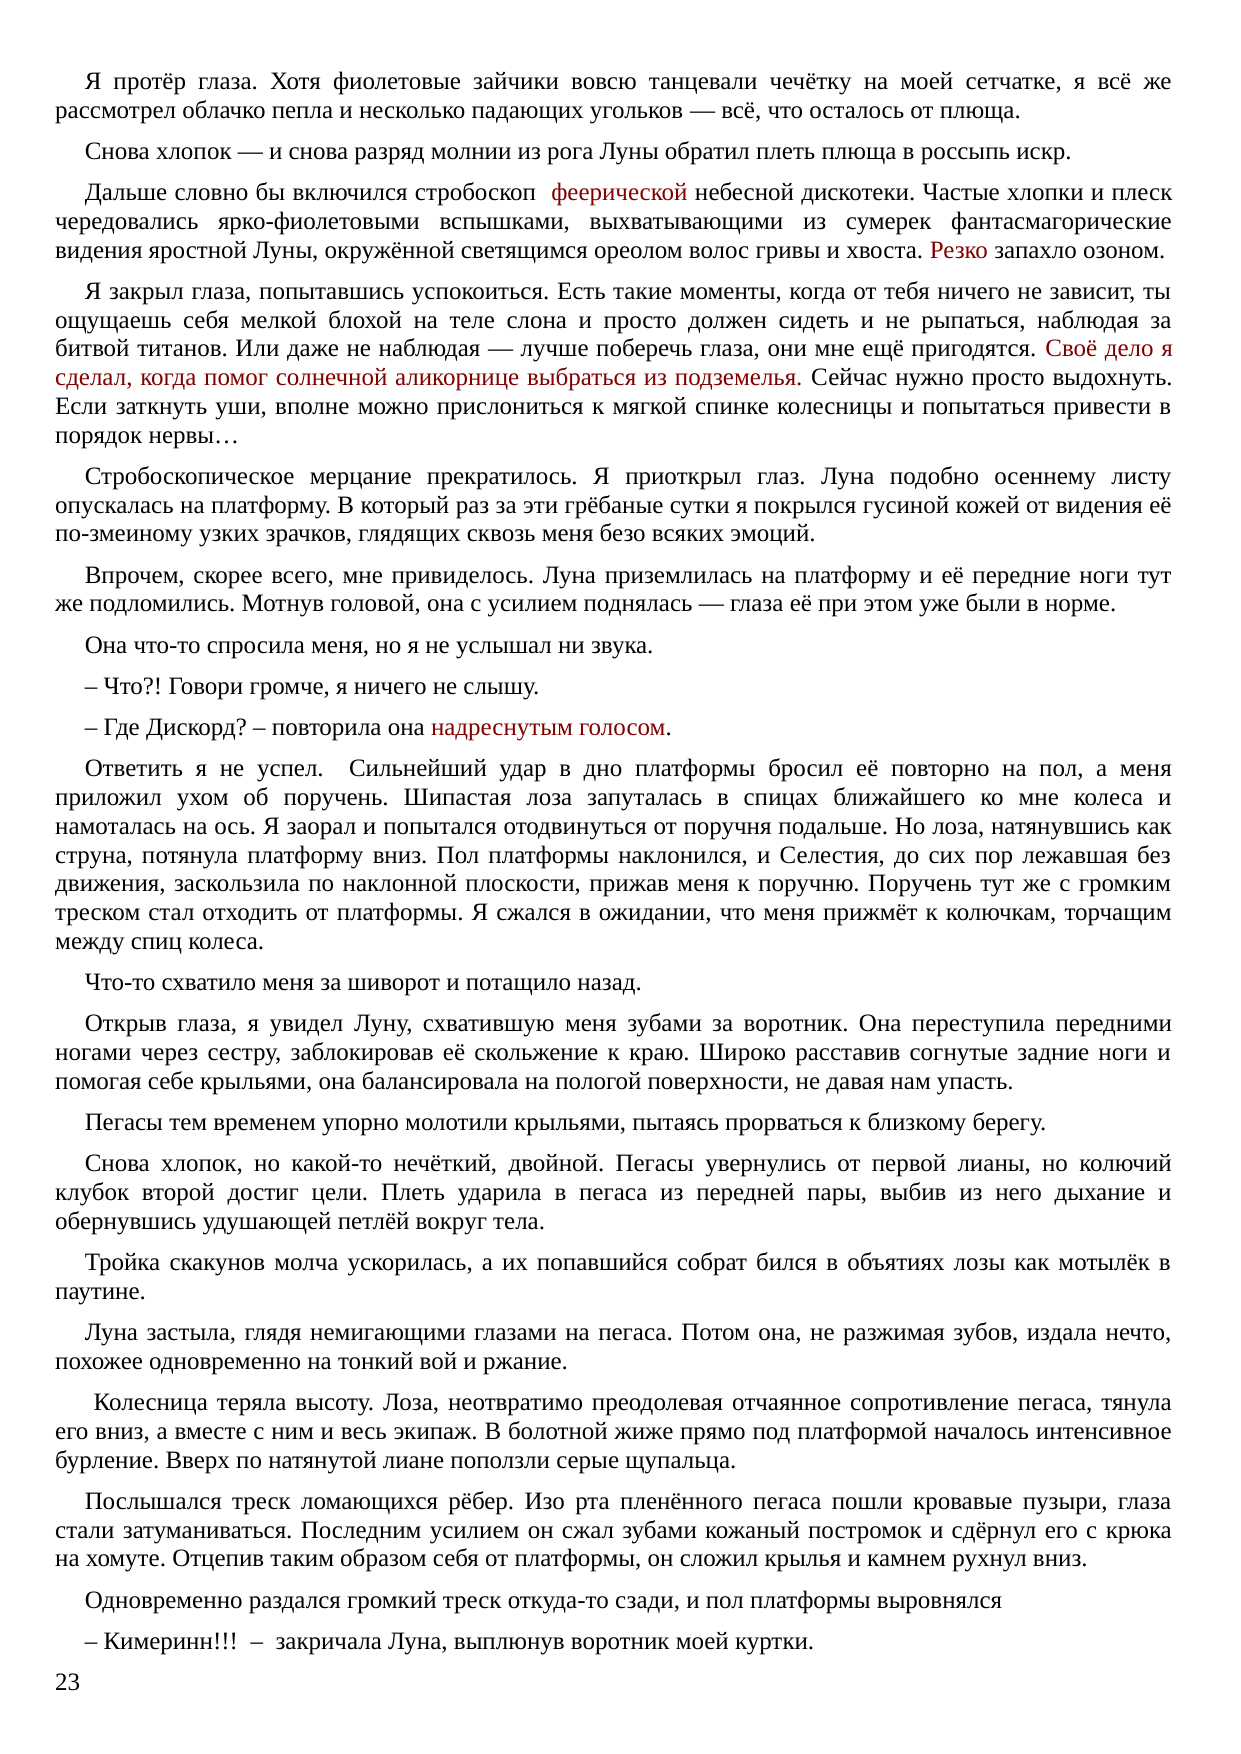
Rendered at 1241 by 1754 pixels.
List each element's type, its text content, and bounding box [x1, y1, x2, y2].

text Открыв глаза, я увидел Луну, схватившую меня зубами за воротник. Она переступила передними ногами через сестру, заблокировав её скольжение к краю. Широко расставив согнутые задние ноги и помогая себе крыльями, она балансировала на пологой поверхности, не давая нам упасть. [55, 1008, 1173, 1095]
text Одновременно раздался громкий треск откуда-то сзади, и пол платформы выровнялся [55, 1585, 1173, 1613]
text Луна застыла, глядя немигающими глазами на пегаса. Потом она, не разжимая зубов, издала нечто, похожее одновременно на тонкий вой и ржание. [55, 1317, 1173, 1375]
text Стробоскопическое мерцание прекратилось. Я приоткрыл глаз. Луна подобно осеннему листу опускалась на платформу. В который раз за эти грёбаные сутки я покрылся гусиной кожей от видения её по-змеиному узких зрачков, глядящих сквозь меня безо всяких эмоций. [55, 461, 1173, 547]
text – Что?! Говори громче, я ничего не слышу. [55, 671, 1173, 700]
text Она что-то спросила меня, но я не услышал ни звука. [55, 630, 1173, 658]
text Впрочем, скорее всего, мне привиделось. Луна приземлилась на платформу и её передние ноги тут же подломились. Мотнув головой, она с усилием поднялась — глаза её при этом уже были в норме. [55, 560, 1173, 617]
text Тройка скакунов молча ускорилась, а их попавшийся собрат бился в объятиях лозы как мотылёк в паутине. [55, 1247, 1173, 1305]
text – Где Дискорд? – повторила она надреснутым голосом. [55, 712, 1173, 741]
text Я протёр глаза. Хотя фиолетовые зайчики вовсю танцевали чечётку на моей сетчатке, я всё же рассмотрел облачко пепла и несколько падающих угольков — всё, что осталось от плюща. [55, 66, 1173, 123]
text Дальше словно бы включился стробоскоп феерической небесной дискотеки. Частые хлопки и плеск чередовались ярко-фиолетовыми вспышками, выхватывающими из сумерек фантасмагорические видения яростной Луны, окружённой светящимся ореолом волос гривы и хвоста. Резко запахло озоном. [55, 177, 1173, 263]
text Пегасы тем временем упорно молотили крыльями, пытаясь прорваться к близкому берегу. [55, 1107, 1173, 1136]
text Снова хлопок — и снова разряд молнии из рога Луны обратил плеть плюща в россыпь искр. [55, 136, 1173, 165]
text Ответить я не успел. Сильнейший удар в дно платформы бросил её повторно на пол, а меня приложил ухом об поручень. Шипастая лоза запуталась в спицах ближайшего ко мне колеса и намоталась на ось. Я заорал и попытался отодвинуться от поручня подальше. Но лоза, натянувшись как струна, потянула платформу вниз. Пол платформы наклонился, и Селестия, до сих пор лежавшая без движения, заскользила по наклонной плоскости, прижав меня к поручню. Поручень тут же с громким треском стал отходить от платформы. Я сжался в ожидании, что меня прижмёт к колючкам, торчащим между спиц колеса. [55, 753, 1173, 955]
text Послышался треск ломающихся рёбер. Изо рта пленённого пегаса пошли кровавые пузыри, глаза стали затуманиваться. Последним усилием он сжал зубами кожаный постромок и сдёрнул его с крюка на хомуте. Отцепив таким образом себя от платформы, он сложил крылья и камнем рухнул вниз. [55, 1486, 1173, 1572]
text Я закрыл глаза, попытавшись успокоиться. Есть такие моменты, когда от тебя ничего не зависит, ты ощущаешь себя мелкой блохой на теле слона и просто должен сидеть и не рыпаться, наблюдая за битвой титанов. Или даже не наблюдая — лучше поберечь глаза, они мне ещё пригодятся. Своё дело я сделал, когда помог солнечной аликорнице выбраться из подземелья. Сейчас нужно просто выдохнуть. Если заткнуть уши, вполне можно прислониться к мягкой спинке колесницы и попытаться привести в порядок нервы… [55, 276, 1173, 448]
text Снова хлопок, но какой-то нечёткий, двойной. Пегасы увернулись от первой лианы, но колючий клубок второй достиг цели. Плеть ударила в пегаса из передней пары, выбив из него дыхание и обернувшись удушающей петлёй вокруг тела. [55, 1148, 1173, 1235]
text Что-то схватило меня за шиворот и потащило назад. [55, 967, 1173, 996]
text – Кимеринн!!! – закричала Луна, выплюнув воротник моей куртки. [55, 1626, 1173, 1655]
text Колесница теряла высоту. Лоза, неотвратимо преодолевая отчаянное сопротивление пегаса, тянула его вниз, а вместе с ним и весь экипаж. В болотной жиже прямо под платформой началось интенсивное бурление. Вверх по натянутой лиане поползли серые щупальца. [55, 1387, 1173, 1473]
